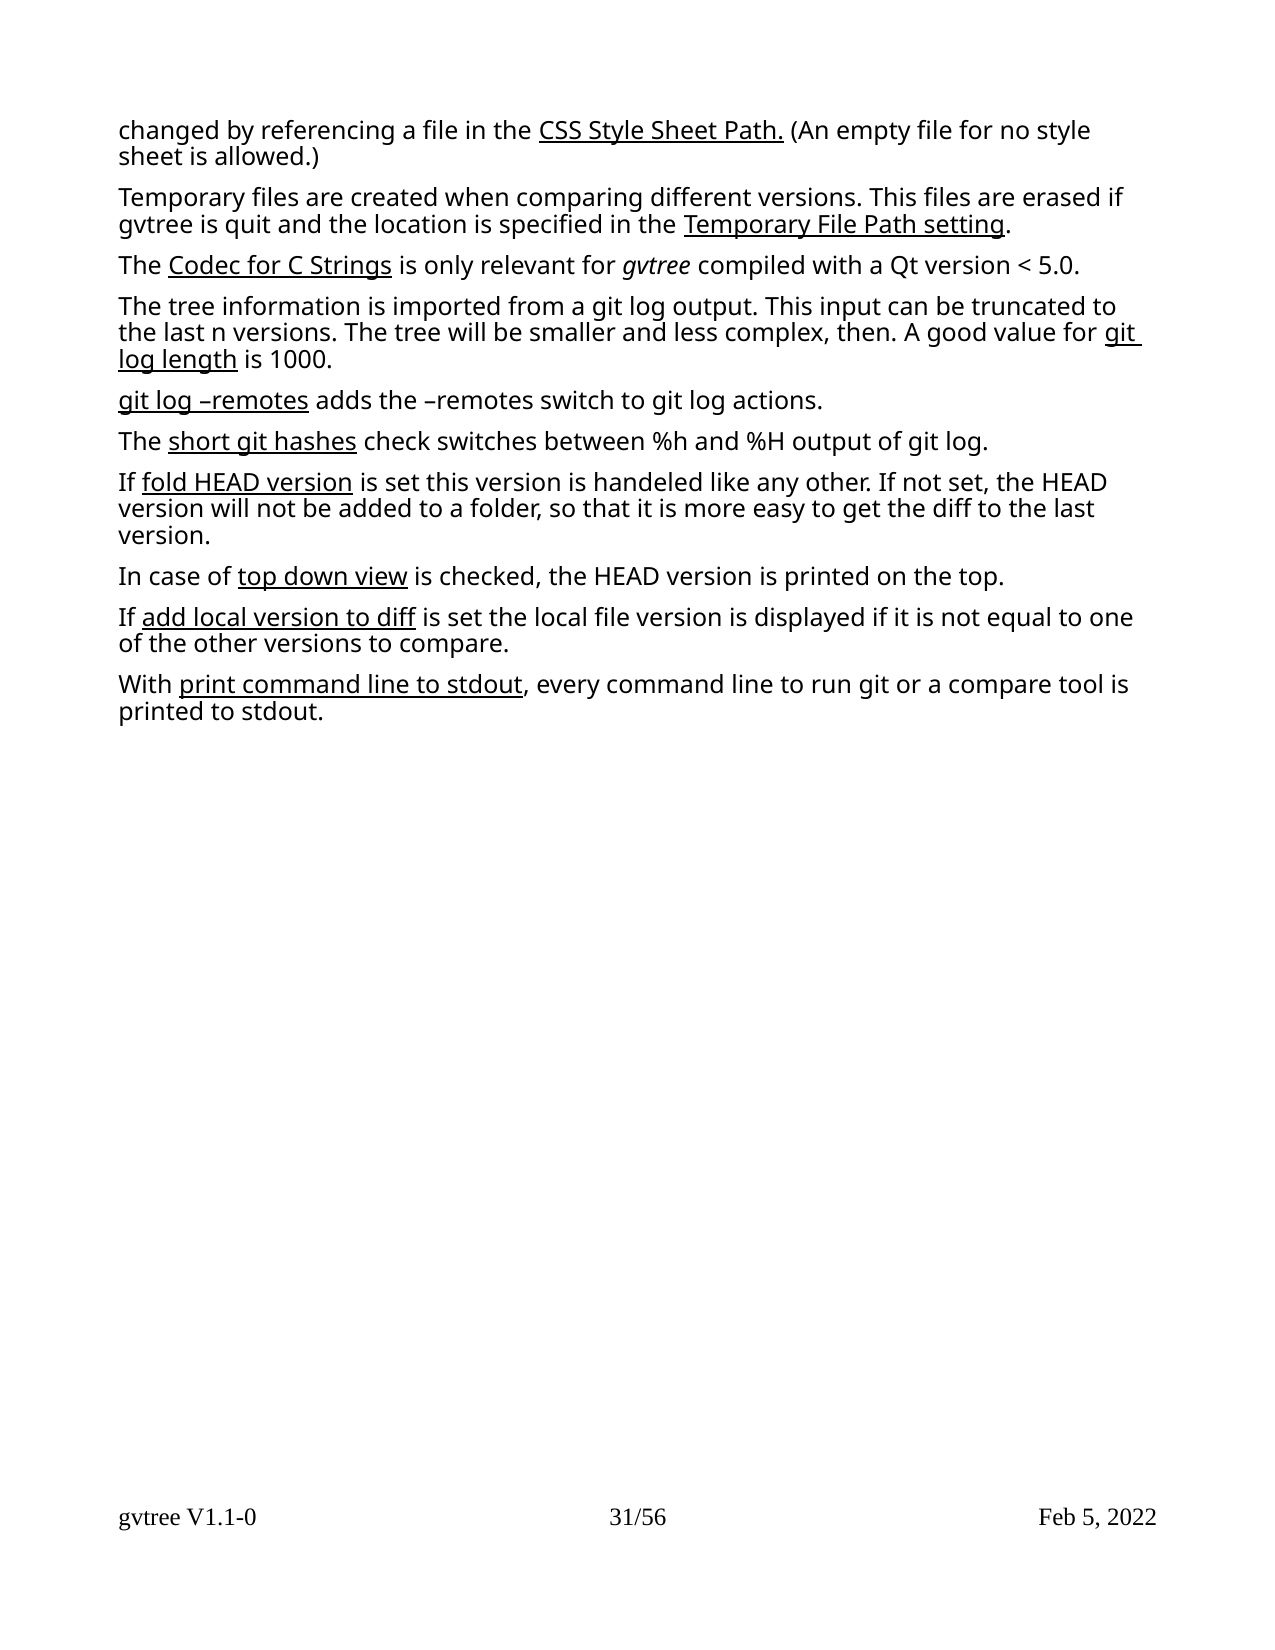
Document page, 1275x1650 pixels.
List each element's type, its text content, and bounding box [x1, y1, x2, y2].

text The short git hashes check switches between %h and %H output of git log. [118, 429, 1157, 456]
text With print command line to stdout, every command line to run git or a compare tool is printed to stdout. [118, 673, 1157, 726]
text changed by referencing a file in the CSS Style Sheet Path. (An empty file for no style sheet is allowed.) [118, 118, 1157, 171]
text The tree information is imported from a git log output. This input can be truncated to the last n versions. The tree will be smaller and less complex, then. A good value for git log length is 1000. [118, 294, 1157, 373]
text The Codec for C Strings is only relevant for gvtree compiled with a Qt version < 5.0. [118, 253, 1157, 279]
text If fold HEAD version is set this version is handeled like any other. If not set, the HEAD version will not be added to a folder, so that it is more easy to get the diff to the last version. [118, 470, 1157, 549]
text If add local version to diff is set the local file version is displayed if it is not equal to one of the other versions to compare. [118, 605, 1157, 658]
text In case of top down view is checked, the HEAD version is printed on the top. [118, 564, 1157, 591]
text Temporary files are created when comparing different versions. This files are erased if gvtree is quit and the location is specified in the Temporary File Path setting. [118, 186, 1157, 238]
text git log –remotes adds the –remotes switch to git log actions. [118, 388, 1157, 414]
